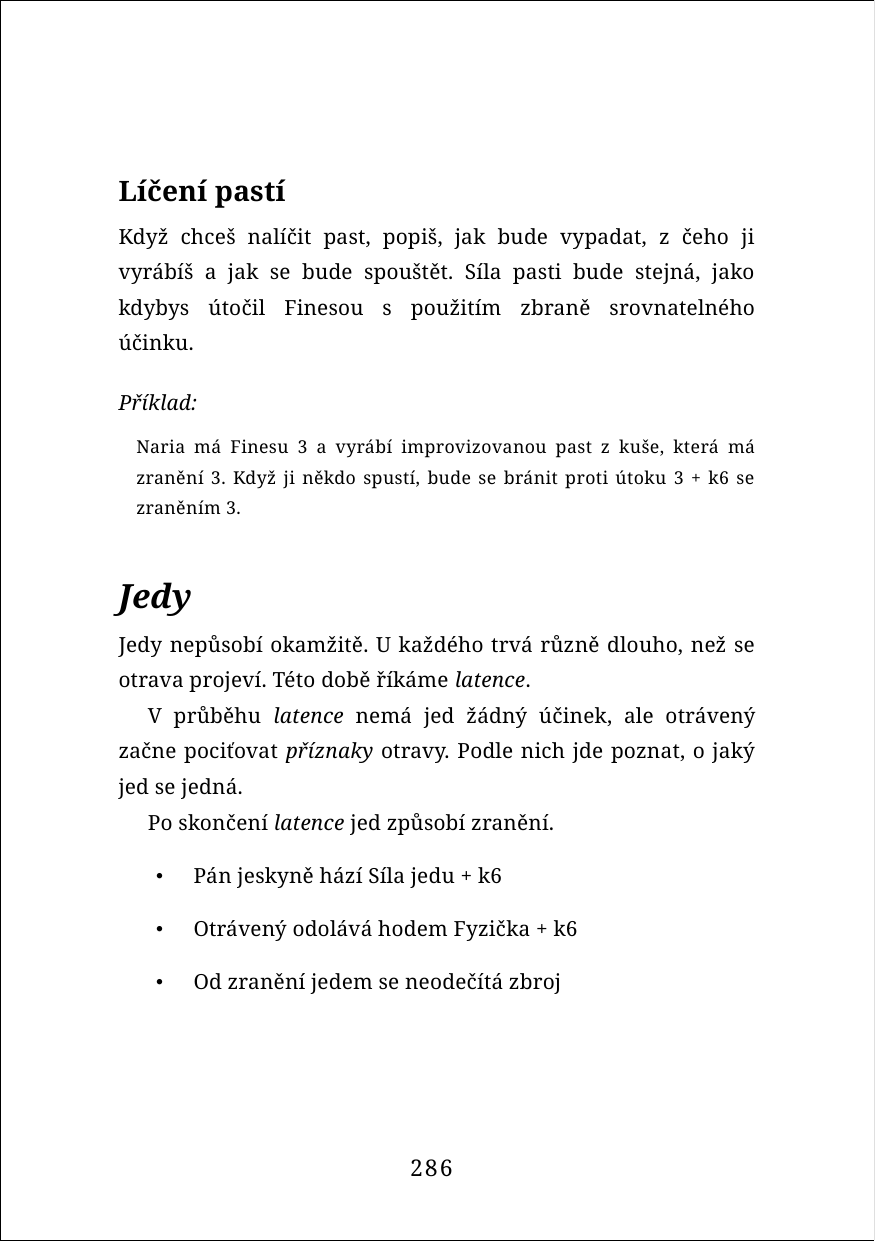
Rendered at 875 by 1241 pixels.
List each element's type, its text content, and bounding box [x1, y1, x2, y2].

text Příklad: [118, 388, 756, 416]
list Pán jeskyně hází Síla jedu + k6 [156, 861, 756, 889]
text Jedy nepůsobí okamžitě. U každého trvá různě dlouho, než se otrava projeví. Této době říkáme latence. V průběhu latence nemá jed žádný účinek, ale otrávený začne pociťovat příznaky otravy. Podle nich jde poznat, o jaký jed se jedná. Po skončení latence jed způsobí zranění. [118, 630, 756, 836]
text Naria má Finesu 3 a vyrábí improvizovanou past z kuše, která má zranění 3. Když ji někdo spustí, bude se bránit proti útoku 3 + k6 se zraněním 3. [136, 435, 756, 519]
text Když chceš nalíčit past, popiš, jak bude vypadat, z čeho ji vyrábíš a jak se bude spouštět. Síla pasti bude stejná, jako kdybys útočil Finesou s použitím zbraně srovnatelného účinku. [118, 222, 756, 357]
subtitle Líčení pastí [118, 172, 756, 210]
list Otrávený odolává hodem Fyzička + k6 [156, 914, 756, 942]
list Od zranění jedem se neodečítá zbroj [156, 967, 756, 996]
subtitle Jedy [118, 573, 756, 618]
